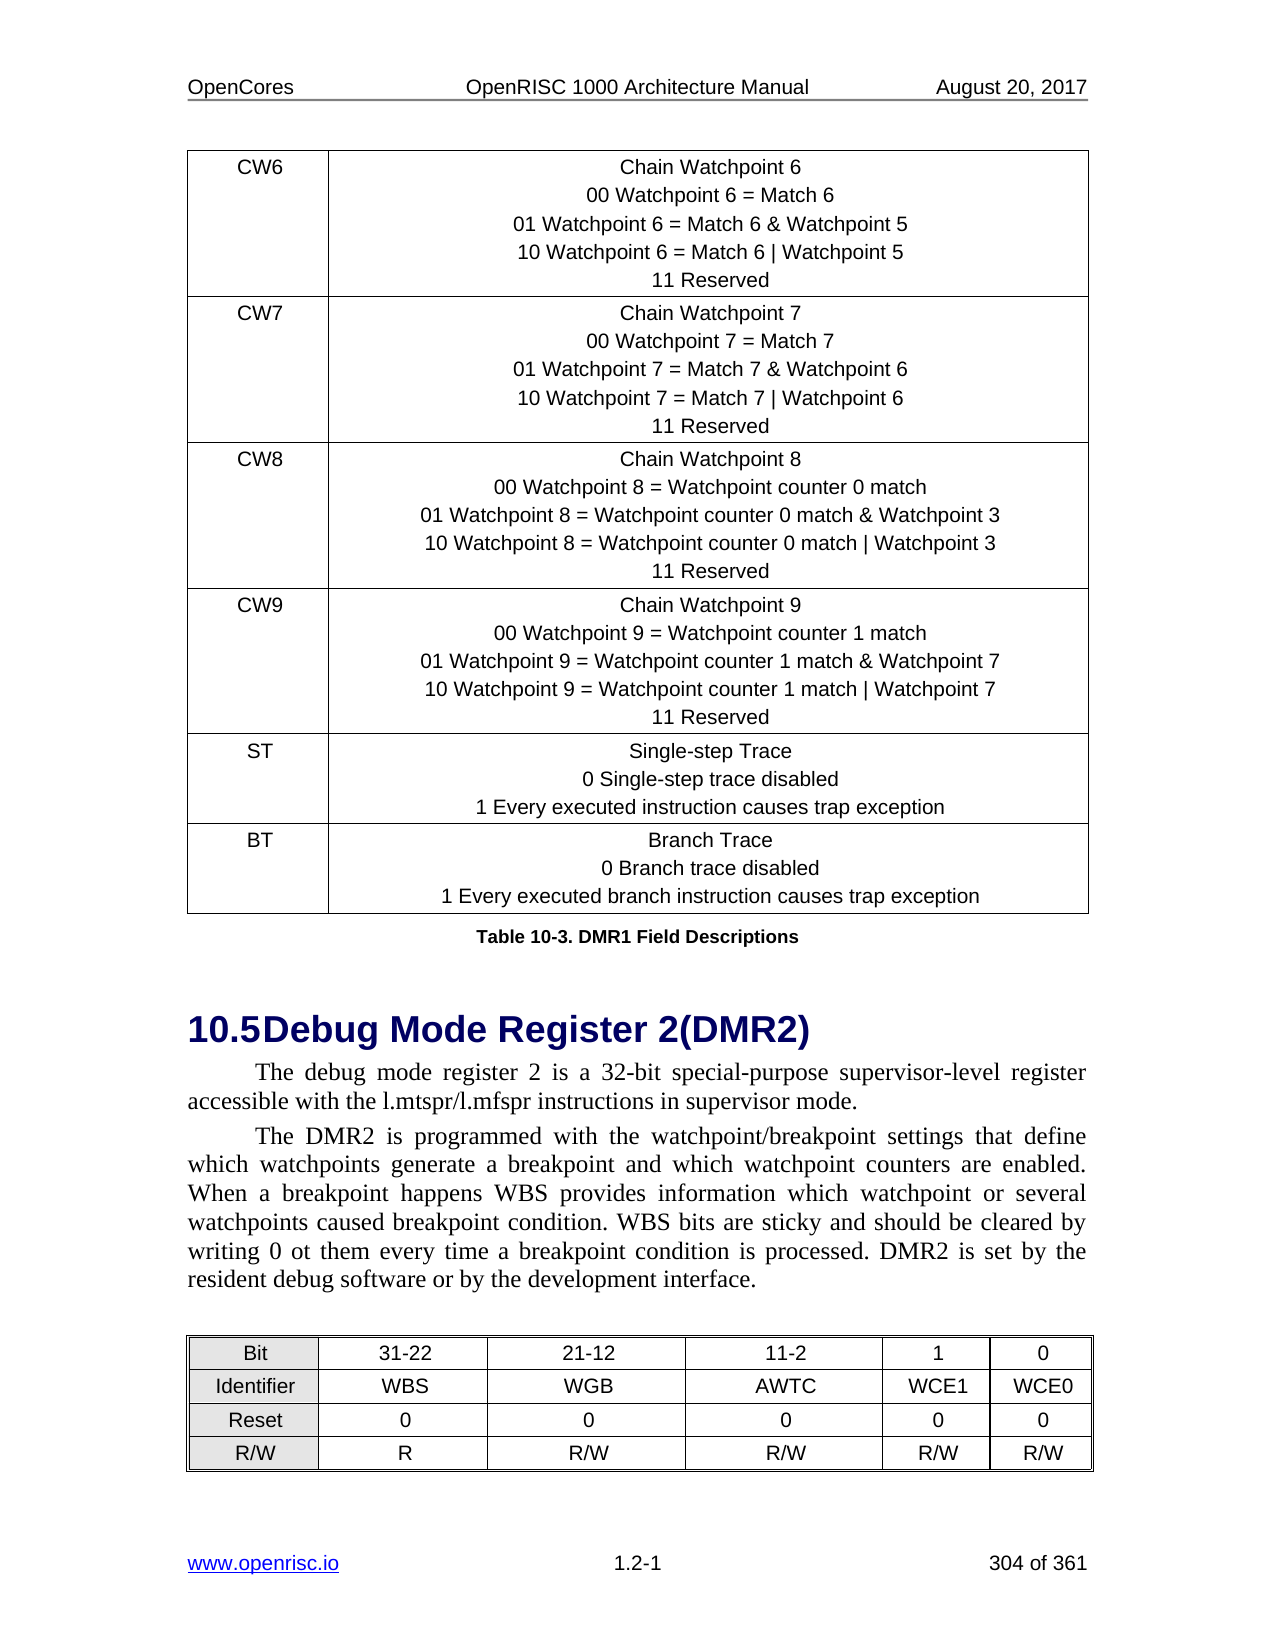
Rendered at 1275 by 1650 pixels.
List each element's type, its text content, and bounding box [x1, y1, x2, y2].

table_header 0 [991, 1338, 1091, 1369]
table_cell R/W [488, 1437, 685, 1469]
table_cell Branch Trace 0 Branch trace disabled 1 Every executed branch instruction causes trap exception [329, 824, 1088, 912]
table_cell CW9 [188, 589, 328, 733]
table_header 21-12 [488, 1338, 685, 1369]
text The debug mode register 2 is a 32-bit special-purpose supervisor-level register accessible with the l.mtspr/l.mfspr instructions in supervisor mode. [187, 1057, 1087, 1114]
table_cell 0 [686, 1404, 882, 1436]
table_cell Identifier [190, 1370, 318, 1402]
table_cell BT [188, 824, 328, 912]
table_cell WCE0 [991, 1370, 1091, 1402]
table_cell ST [188, 734, 328, 823]
table_cell Single-step Trace 0 Single-step trace disabled 1 Every executed instruction causes trap exception [329, 734, 1088, 823]
table_cell R/W [686, 1437, 882, 1469]
table_cell Chain Watchpoint 6 00 Watchpoint 6 = Match 6 01 Watchpoint 6 = Match 6 & Watchpoint 5 10 Watchpoint 6 = Match 6 | Watchpoint 5 11 Reserved [329, 151, 1088, 296]
table_cell CW6 [188, 151, 328, 296]
table_cell WBS [319, 1370, 487, 1402]
table_cell 0 [883, 1404, 989, 1436]
text Table 10-3. DMR1 Field Descriptions [187, 926, 1087, 948]
table_cell Chain Watchpoint 9 00 Watchpoint 9 = Watchpoint counter 1 match 01 Watchpoint 9 = Watchpoint counter 1 match & Watchpoint 7 10 Watchpoint 9 = Watchpoint counter 1 match | Watchpoint 7 11 Reserved [329, 589, 1088, 733]
table_cell Chain Watchpoint 7 00 Watchpoint 7 = Match 7 01 Watchpoint 7 = Match 7 & Watchpoint 6 10 Watchpoint 7 = Match 7 | Watchpoint 6 11 Reserved [329, 297, 1088, 442]
table_header 11-2 [686, 1338, 882, 1369]
table_cell WGB [488, 1370, 685, 1402]
table_cell 0 [319, 1404, 487, 1436]
table_cell WCE1 [883, 1370, 989, 1402]
text The DMR2 is programmed with the watchpoint/breakpoint settings that define which watchpoints generate a breakpoint and which watchpoint counters are enabled. When a breakpoint happens WBS provides information which watchpoint or several watchpoints caused breakpoint condition. WBS bits are sticky and should be cleared by writing 0 ot them every time a breakpoint condition is processed. DMR2 is set by the resident debug software or by the development interface. [187, 1121, 1087, 1293]
table_cell 0 [991, 1404, 1091, 1436]
table_cell Chain Watchpoint 8 00 Watchpoint 8 = Watchpoint counter 0 match 01 Watchpoint 8 = Watchpoint counter 0 match & Watchpoint 3 10 Watchpoint 8 = Watchpoint counter 0 match | Watchpoint 3 11 Reserved [329, 443, 1088, 587]
subtitle Debug Mode Register 2(DMR2) [187, 1008, 1087, 1051]
table_cell R/W [883, 1437, 989, 1469]
table_cell R/W [190, 1437, 318, 1469]
table_cell CW8 [188, 443, 328, 587]
table_cell CW7 [188, 297, 328, 442]
table_cell R [319, 1437, 487, 1469]
table_cell 0 [488, 1404, 685, 1436]
table_cell AWTC [686, 1370, 882, 1402]
table_cell Reset [190, 1404, 318, 1436]
table_header 1 [883, 1338, 989, 1369]
table_header 31-22 [319, 1338, 487, 1369]
table_cell R/W [991, 1437, 1091, 1469]
table_header Bit [190, 1338, 318, 1369]
